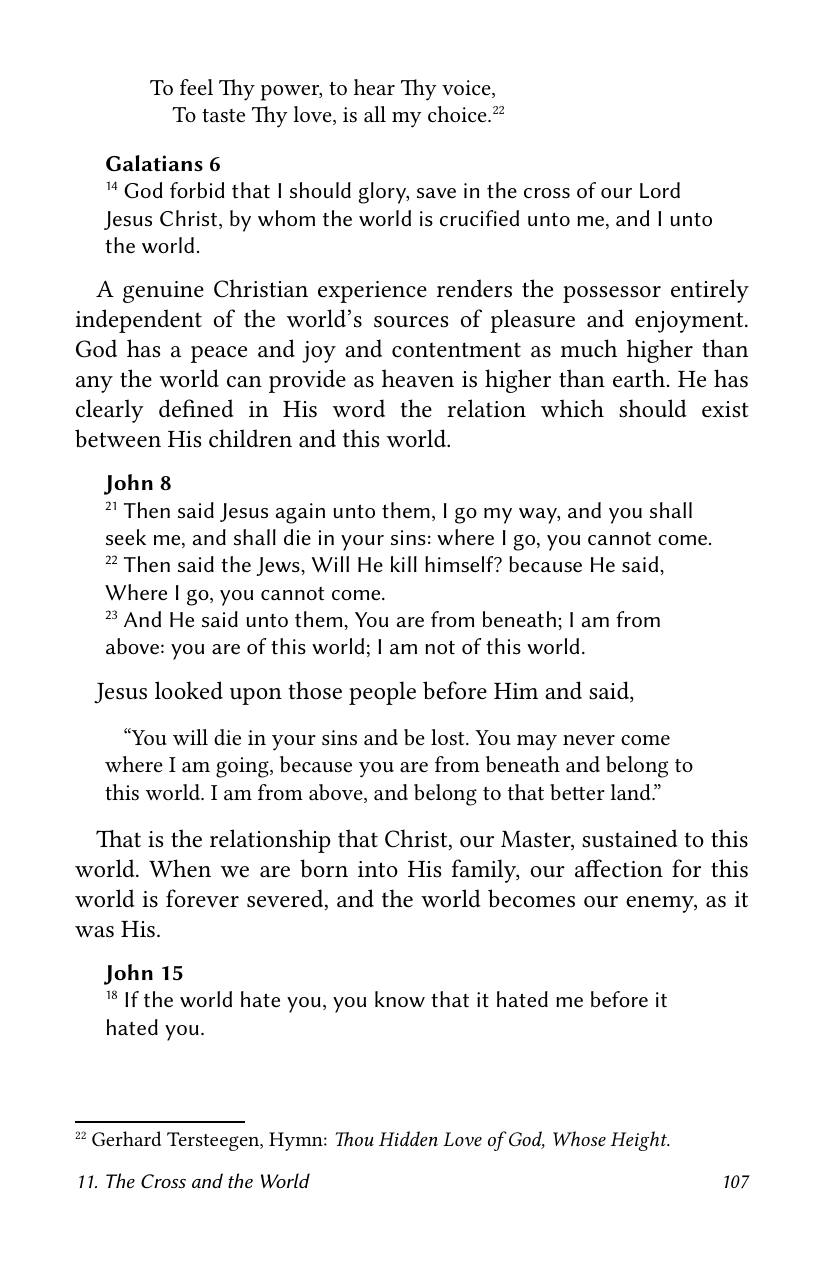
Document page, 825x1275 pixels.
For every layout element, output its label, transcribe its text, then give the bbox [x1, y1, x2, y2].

text Jesus looked upon those people before Him and said, [75, 677, 750, 705]
text 23 And He said unto them, You are from beneath; I am from above: you are of this world; I am not of this world. [105, 607, 720, 661]
text 18 If the world hate you, you know that it hated me before it hated you. [105, 987, 720, 1041]
text 22 Then said the Jews, Will He kill himself? because He said, Where I go, you cannot come. [105, 552, 720, 606]
text 21 Then said Jesus again unto them, I go my way, and you shall seek me, and shall die in your sins: where I go, you cannot come. [105, 497, 720, 551]
text A genuine Christian experience renders the possessor entirely independent of the world’s sources of pleasure and enjoyment. God has a peace and joy and contentment as much higher than any the world can provide as heaven is higher than earth. He has clearly defined in His word the relation which should exist between His children and this world. [75, 276, 750, 453]
text John 15 [105, 959, 750, 986]
text John 8 [105, 470, 750, 496]
text 14 God forbid that I should glory, save in the cross of our Lord Jesus Christ, by whom the world is crucified unto me, and I unto the world. [105, 178, 720, 259]
text Galatians 6 [105, 151, 750, 177]
text “You will die in your sins and be lost. You may never come where I am going, because you are from beneath and belong to this world. I am from above, and belong to that better land.” [105, 725, 720, 806]
text That is the relationship that Christ, our Master, sustained to this world. When we are born into His family, our affection for this world is forever severed, and the world becomes our enemy, as it was His. [75, 825, 750, 943]
text To taste Thy love, is all my choice. [150, 102, 750, 128]
text Gerhard Tersteegen, Hymn: Thou Hidden Love of God, Whose Height. [75, 1128, 750, 1152]
text To feel Thy power, to hear Thy voice, [150, 75, 750, 101]
